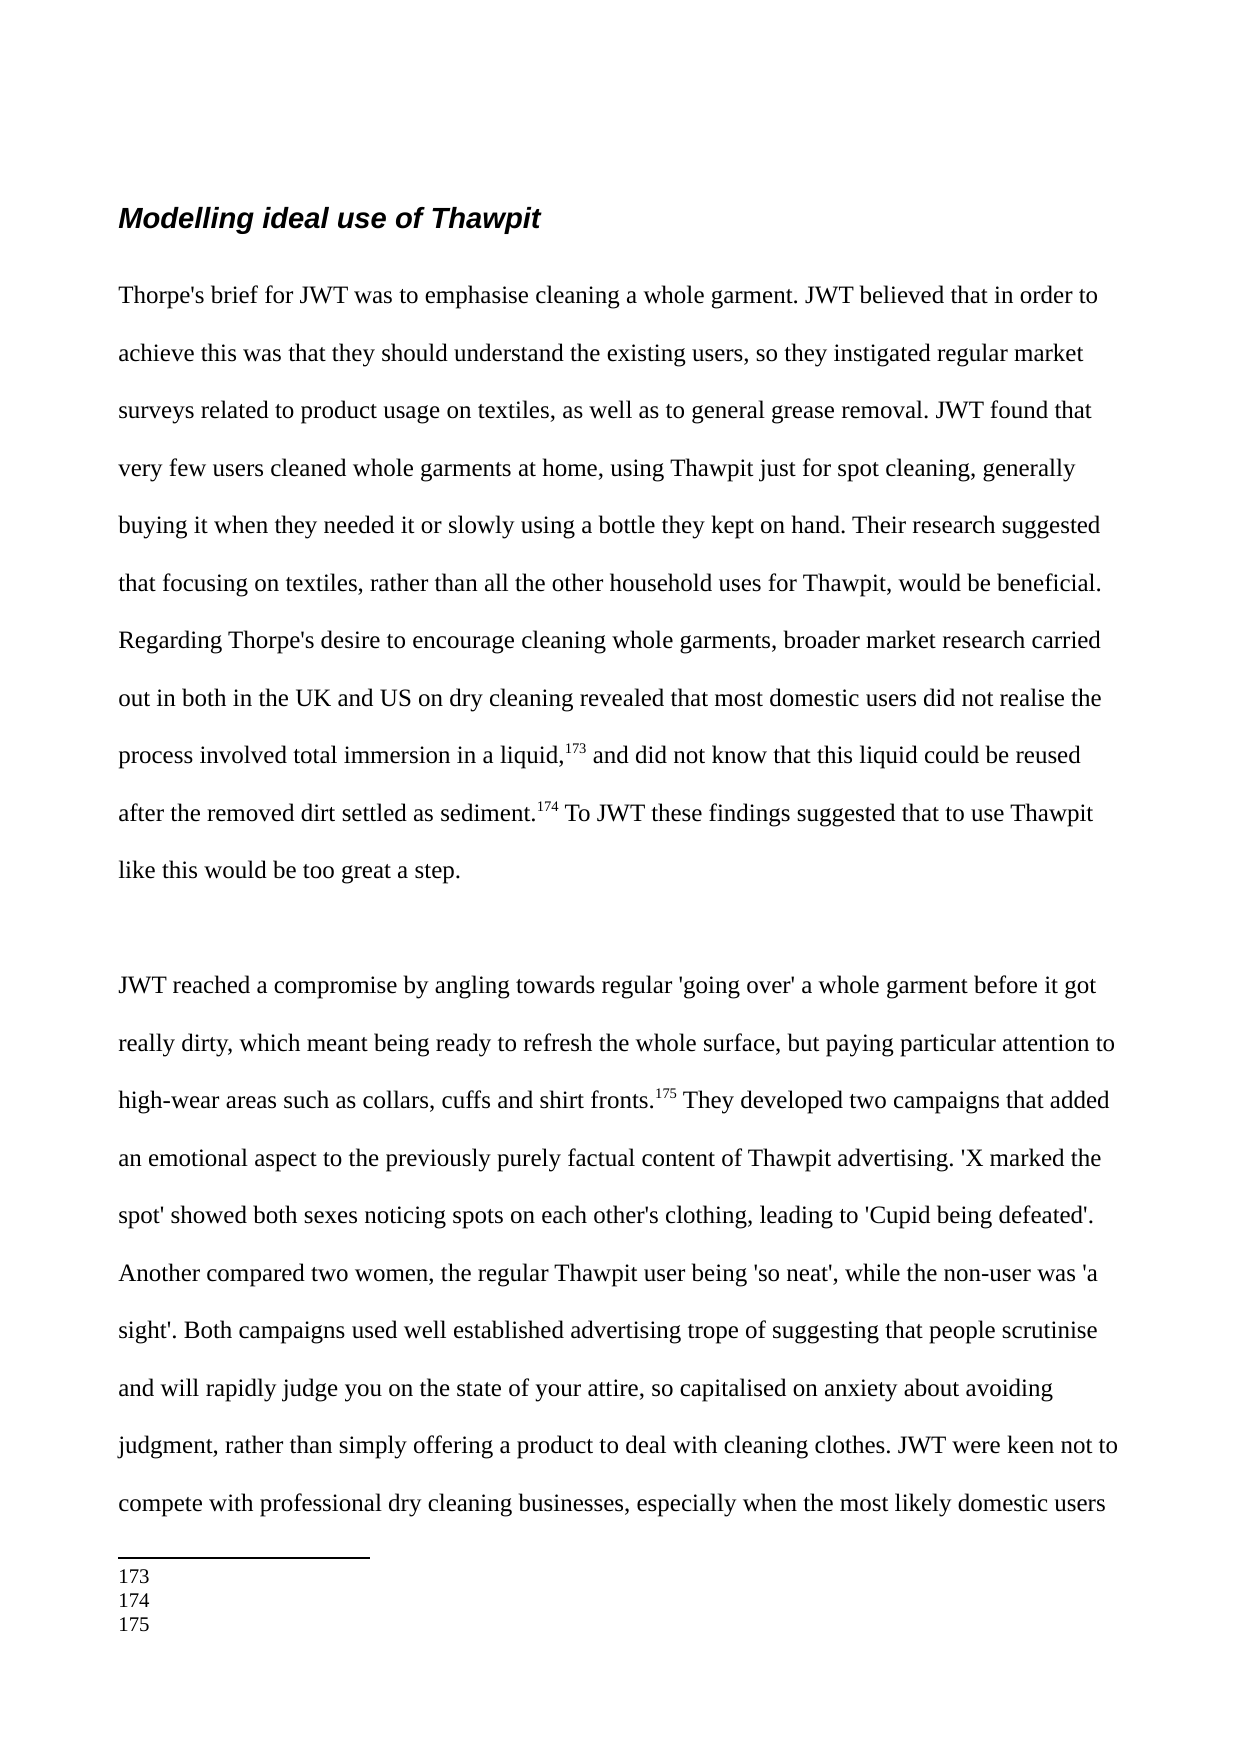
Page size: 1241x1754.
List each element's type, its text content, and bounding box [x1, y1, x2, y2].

text Thorpe's brief for JWT was to emphasise cleaning a whole garment. JWT believed that in order to achieve this was that they should understand the existing users, so they instigated regular market surveys related to product usage on textiles, as well as to general grease removal. JWT found that very few users cleaned whole garments at home, using Thawpit just for spot cleaning, generally buying it when they needed it or slowly using a bottle they kept on hand. Their research suggested that focusing on textiles, rather than all the other household uses for Thawpit, would be beneficial. Regarding Thorpe's desire to encourage cleaning whole garments, broader market research carried out in both in the UK and US on dry cleaning revealed that most domestic users did not realise the process involved total immersion in a liquid, and did not know that this liquid could be reused after the removed dirt settled as sediment. To JWT these findings suggested that to use Thawpit like this would be too great a step. [118, 280, 1122, 884]
subtitle Modelling ideal use of Thawpit [118, 201, 1122, 234]
text JWT reached a compromise by angling towards regular 'going over' a whole garment before it got really dirty, which meant being ready to refresh the whole surface, but paying particular attention to high-wear areas such as collars, cuffs and shirt fronts. They developed two campaigns that added an emotional aspect to the previously purely factual content of Thawpit advertising. 'X marked the spot' showed both sexes noticing spots on each other's clothing, leading to 'Cupid being defeated'. Another compared two women, the regular Thawpit user being 'so neat', while the non-user was 'a sight'. Both campaigns used well established advertising trope of suggesting that people scrutinise and will rapidly judge you on the state of your attire, so capitalised on anxiety about avoiding judgment, rather than simply offering a product to deal with cleaning clothes. JWT were keen not to compete with professional dry cleaning businesses, especially when the most likely domestic users [118, 970, 1122, 1516]
